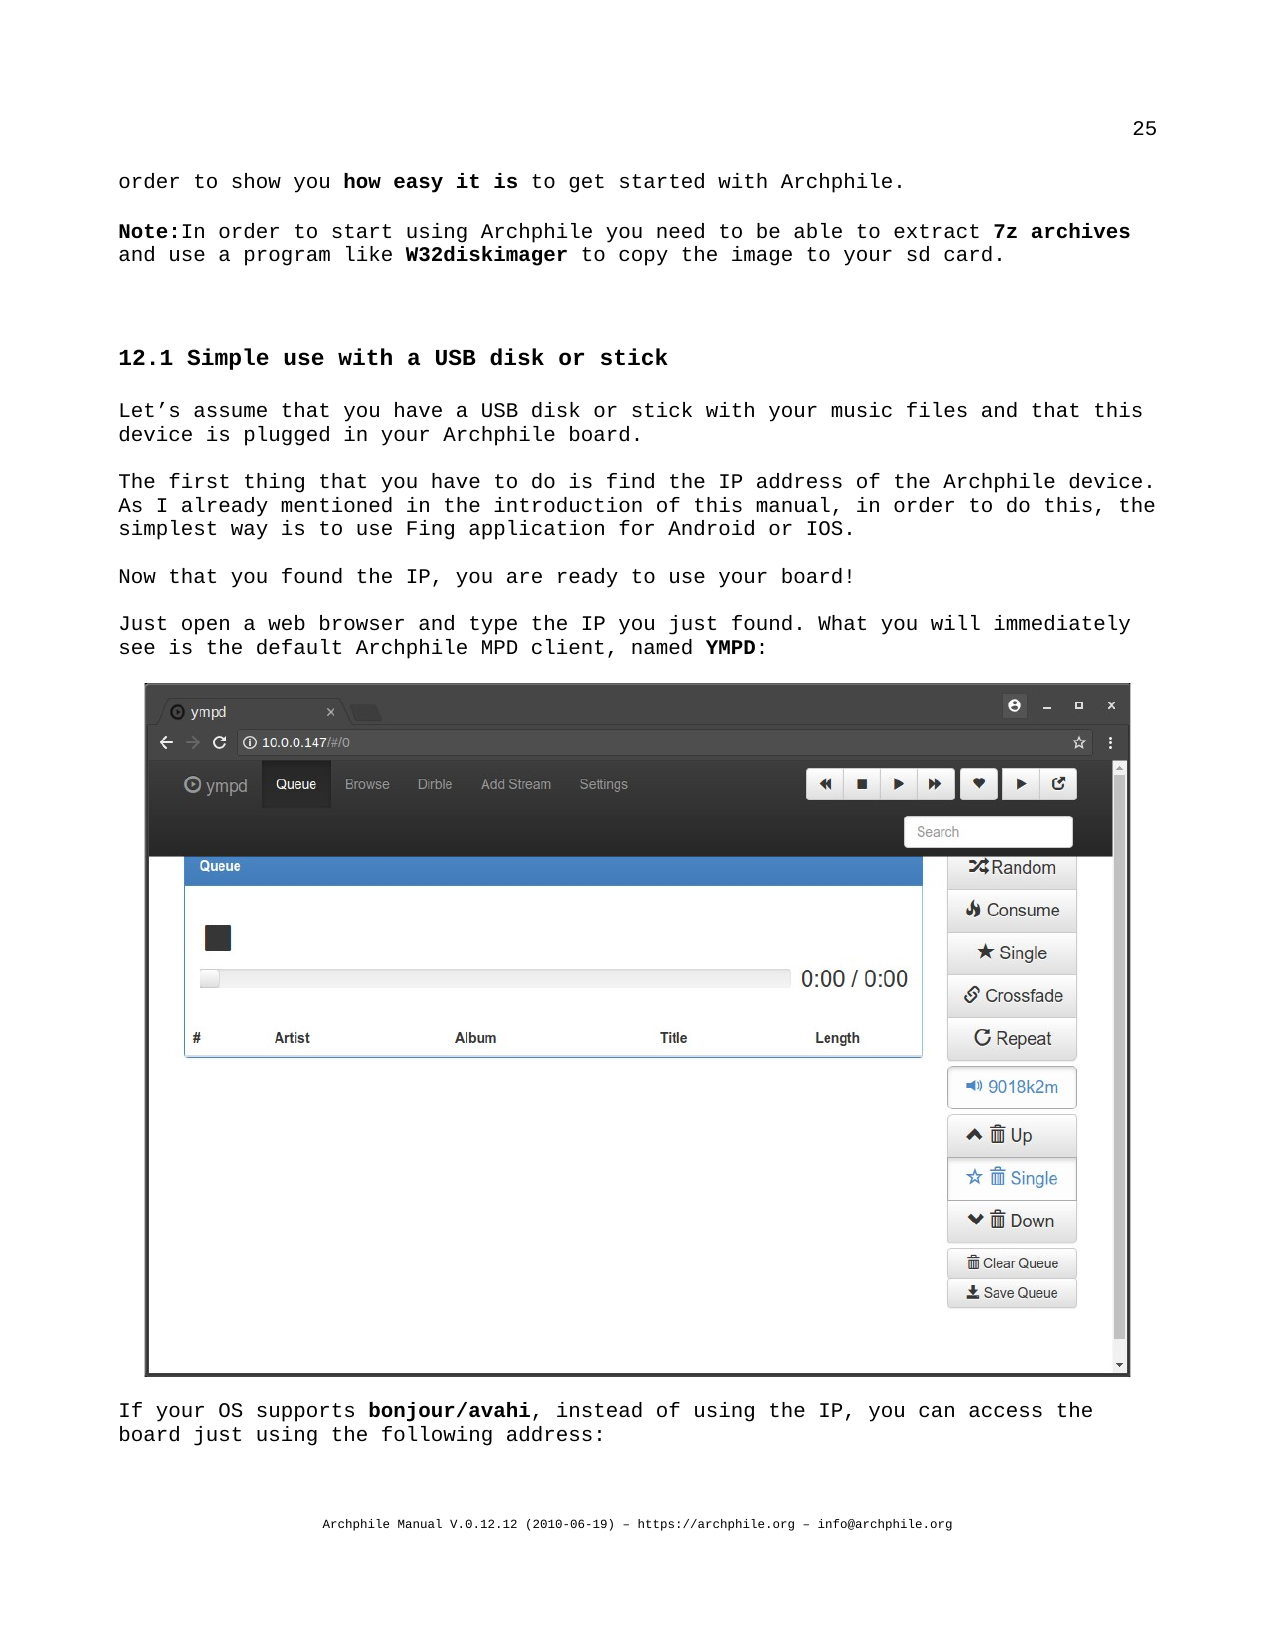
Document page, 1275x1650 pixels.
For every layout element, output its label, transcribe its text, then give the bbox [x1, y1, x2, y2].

text Let’s assume that you have a USB disk or stick with your music files and that this device is plugged in your Archphile board. [118, 400, 1157, 447]
text If your OS supports bonjour/avahi, instead of using the IP, you can access the board just using the following address: [118, 1400, 1157, 1447]
text The first thing that you have to do is find the IP address of the Archphile device. As I already mentioned in the introduction of this manual, in order to do this, the simplest way is to use Fing application for Android or IOS. [118, 471, 1157, 542]
text Just open a web browser and type the IP you just found. What you will immediately see is the default Archphile MPD client, named YMPD: [118, 613, 1157, 660]
picture [144, 683, 1131, 1377]
text 12.1 Simple use with a USB disk or stick [118, 346, 1157, 372]
text Note:In order to start using Archphile you need to be able to extract 7z archives and use a program like W32diskimager to copy the image to your sd card. [118, 221, 1157, 268]
text order to show you how easy it is to get started with Archphile. [118, 171, 1157, 195]
text Now that you found the IP, you are ready to use your board! [118, 566, 1157, 589]
